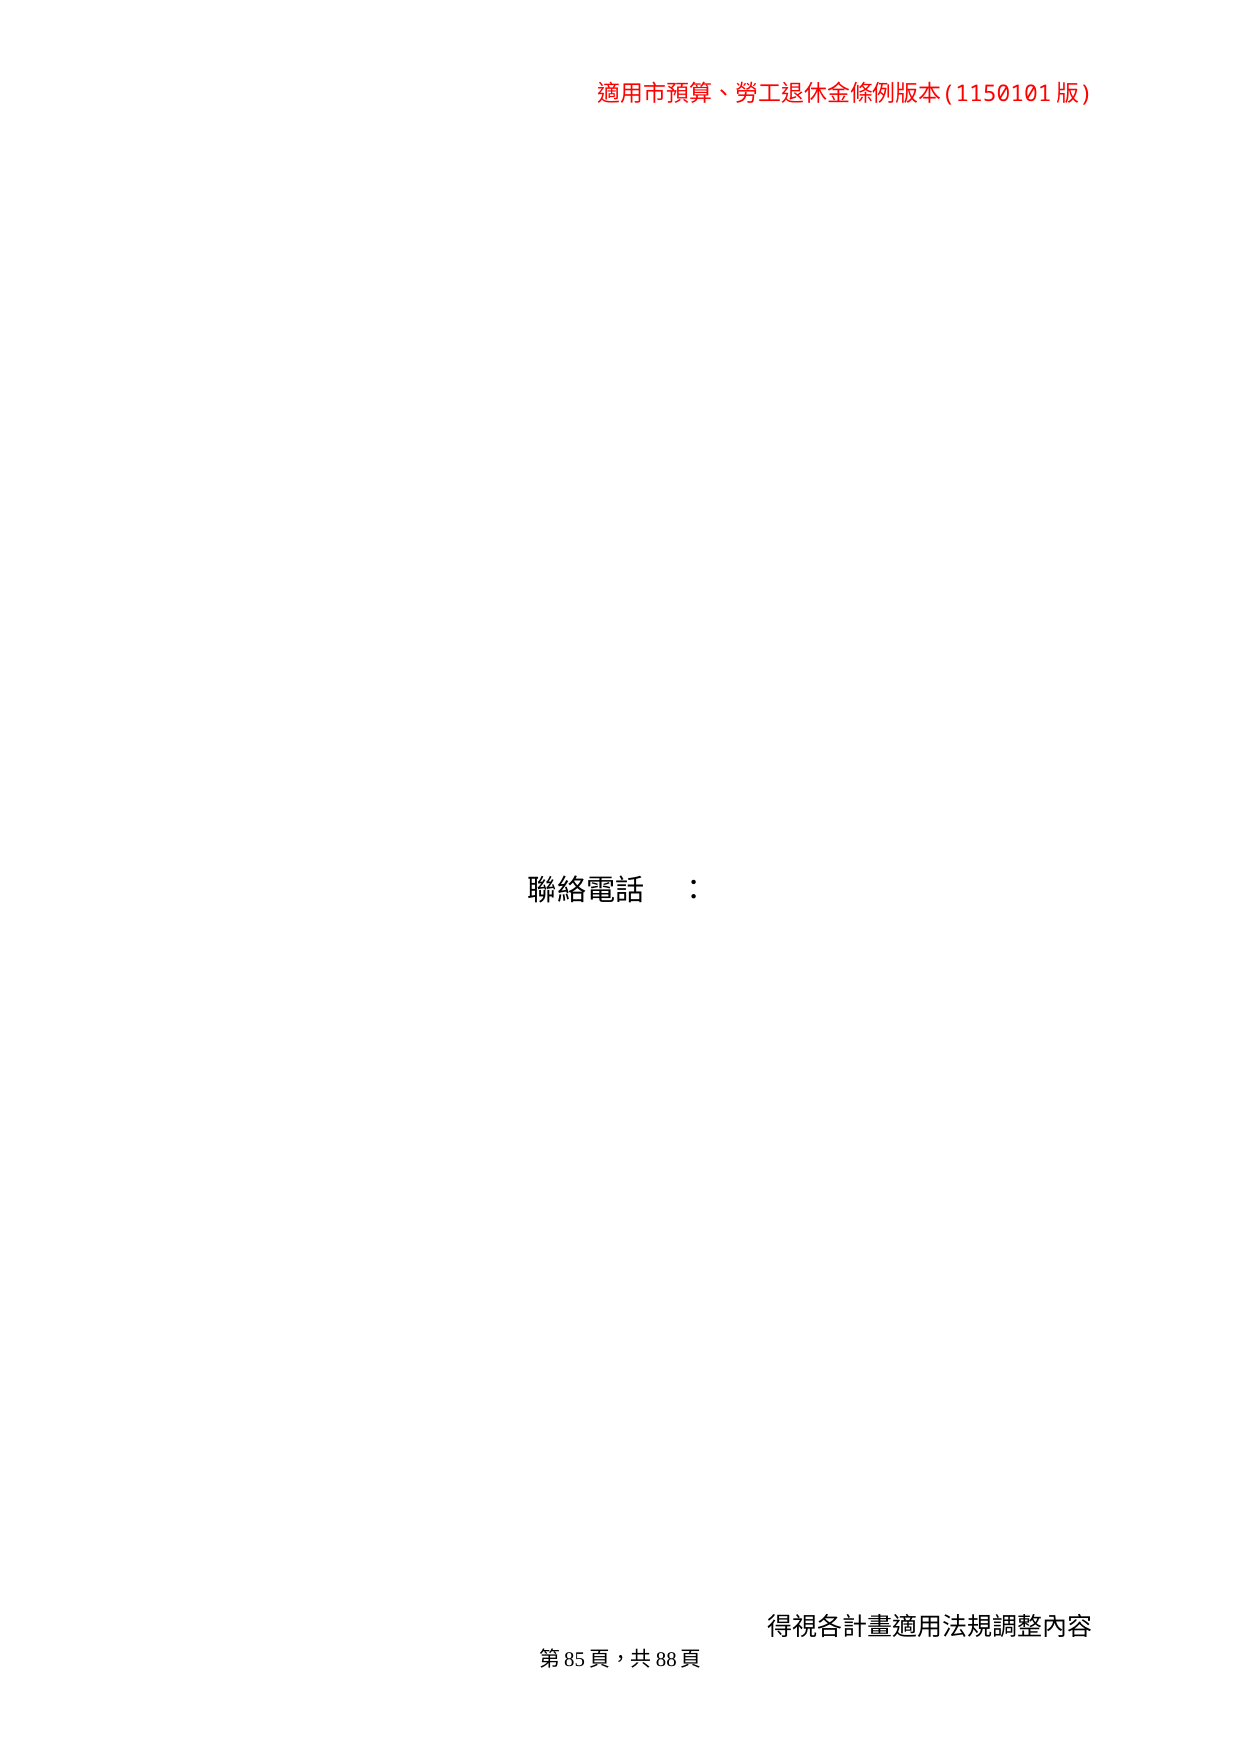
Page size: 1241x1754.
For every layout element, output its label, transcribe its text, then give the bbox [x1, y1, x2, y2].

table_cell 聯絡電話 [516, 846, 679, 919]
table_cell [708, 846, 1092, 919]
table_cell ： [679, 846, 708, 919]
